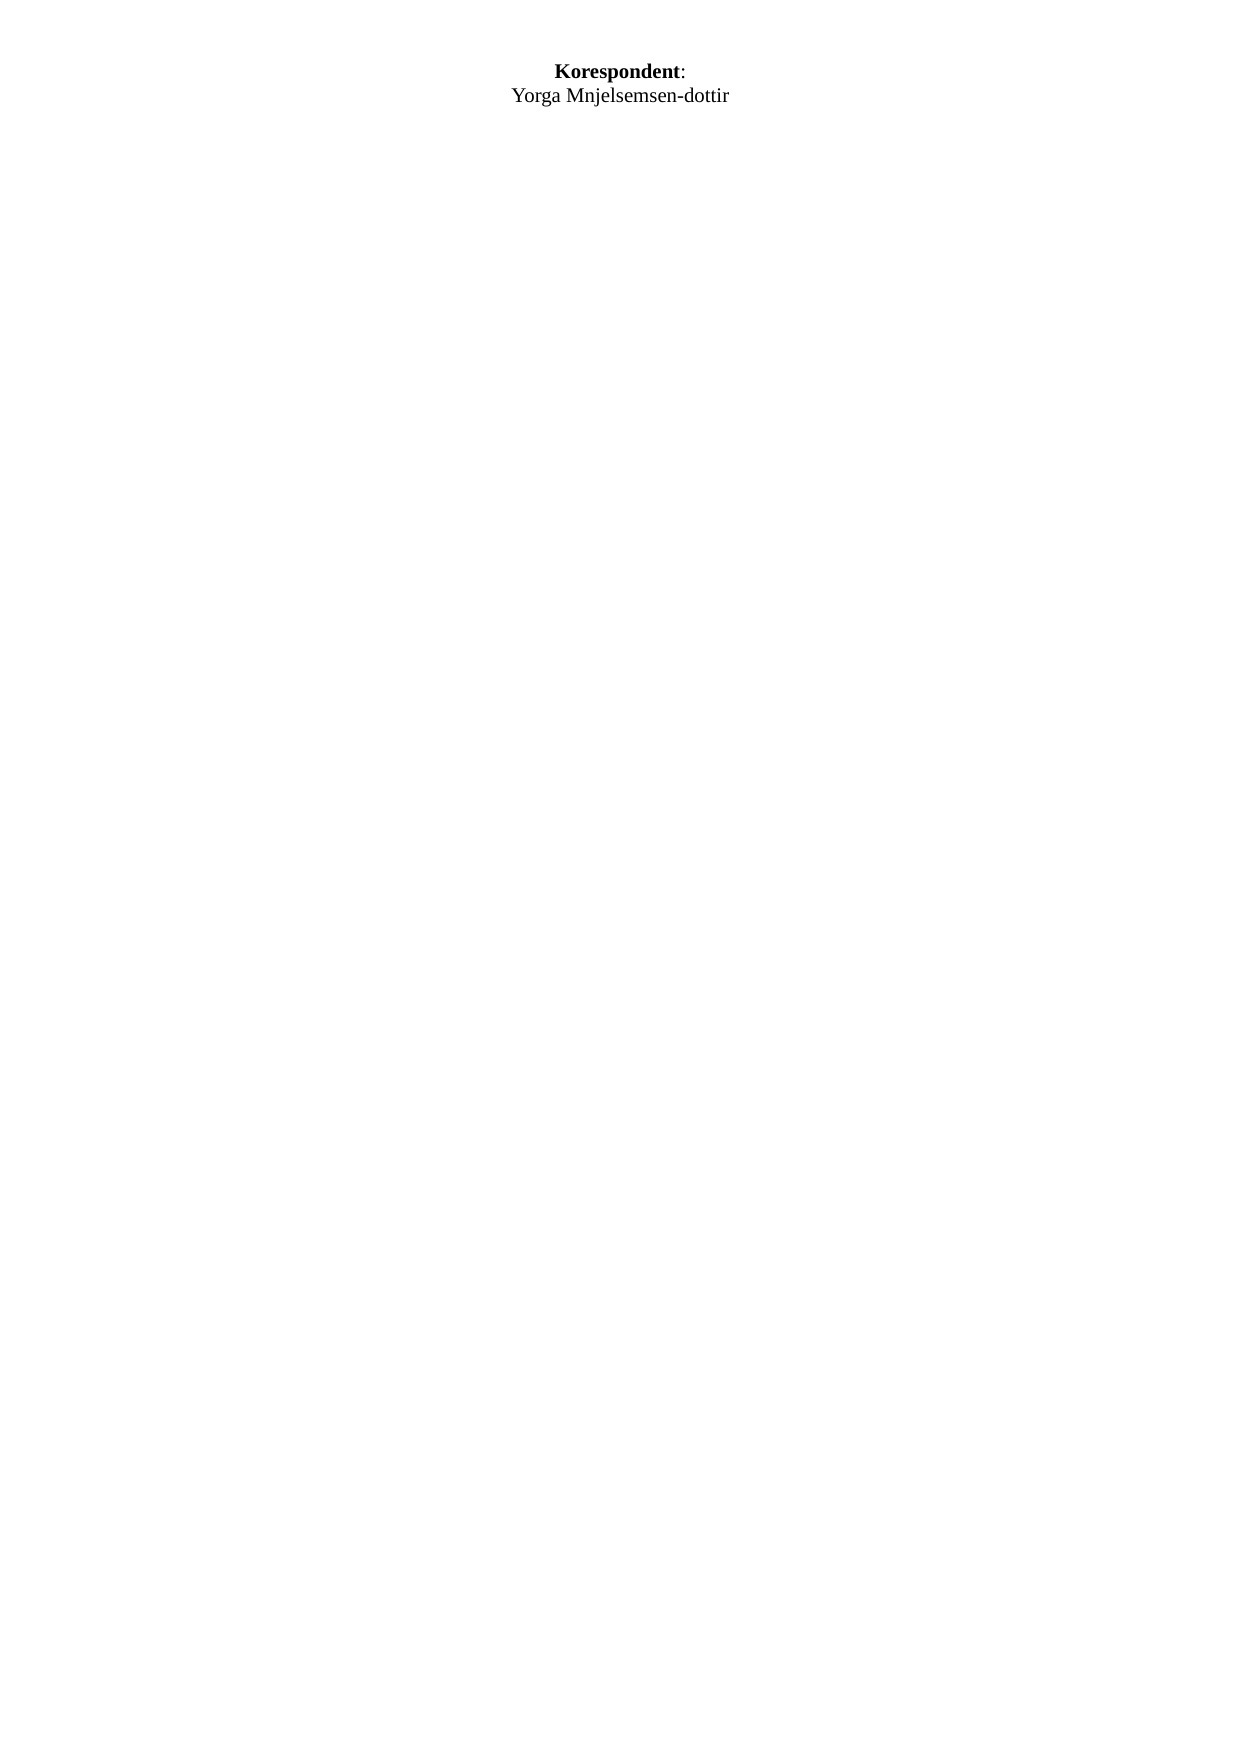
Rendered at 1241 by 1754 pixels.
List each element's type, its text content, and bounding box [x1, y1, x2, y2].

text Korespondent: Yorga Mnjelsemsen-dottir [88, 59, 1152, 107]
